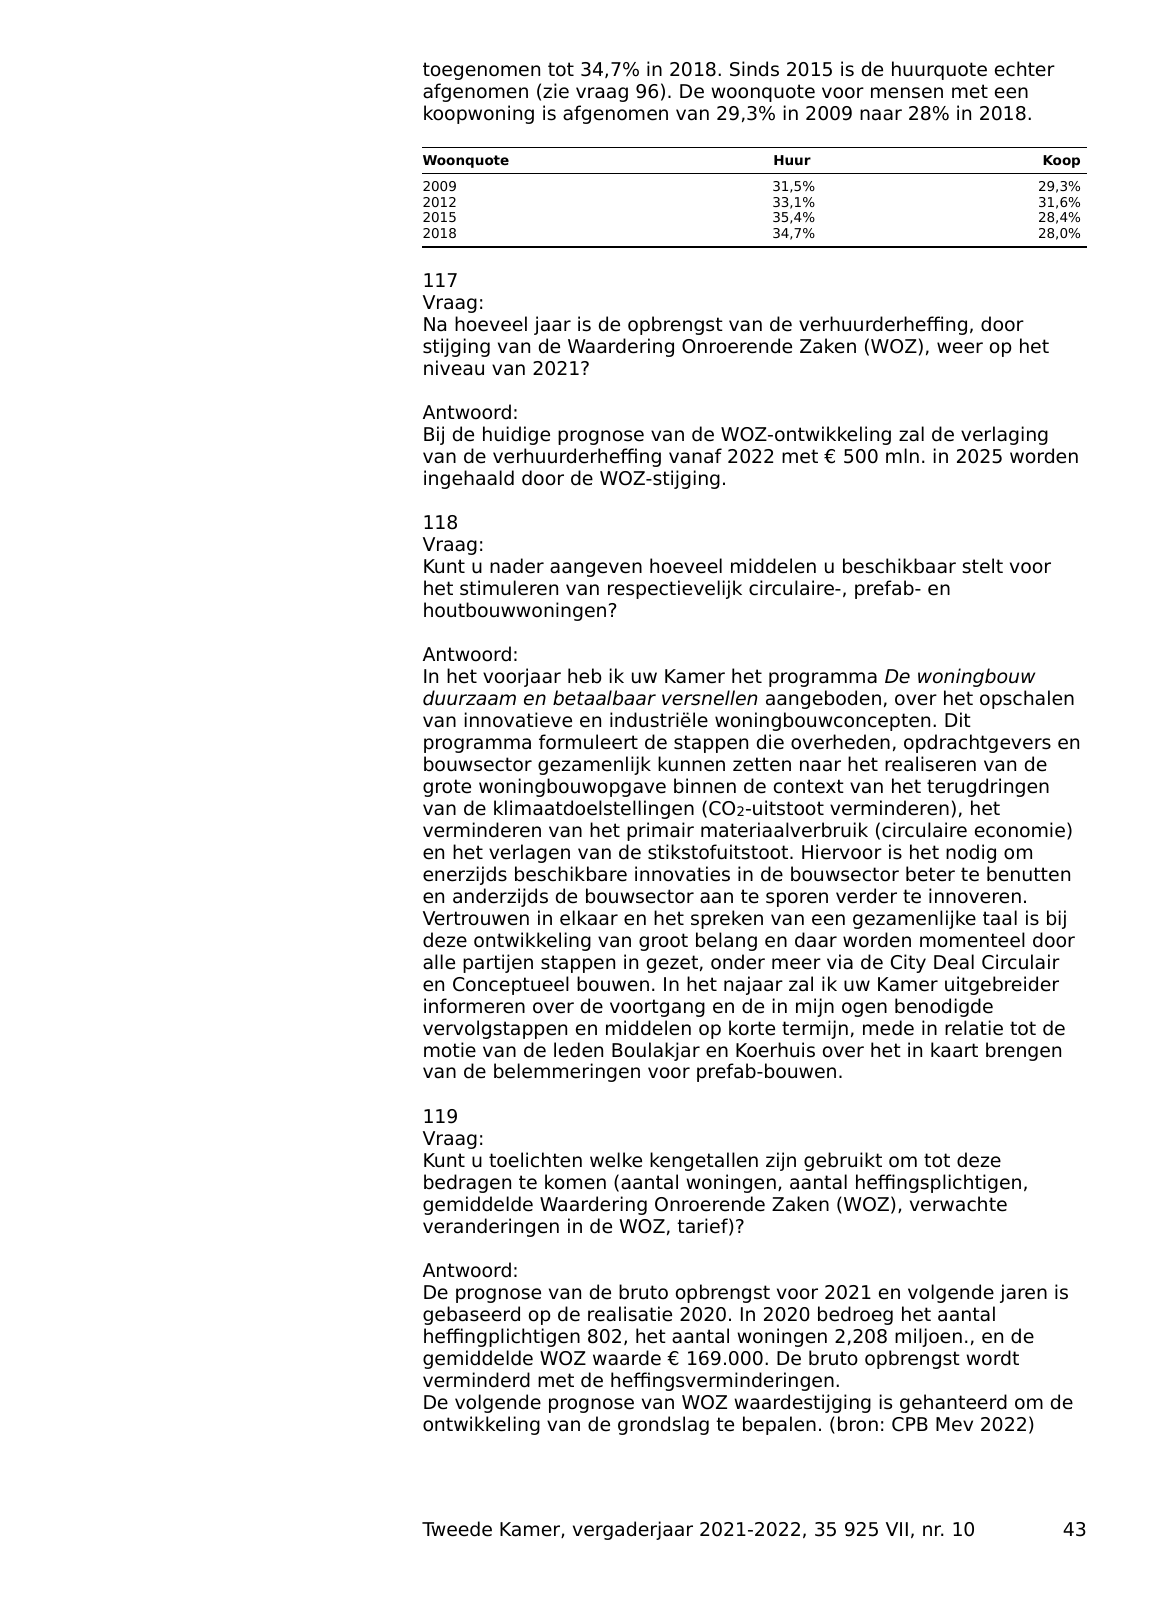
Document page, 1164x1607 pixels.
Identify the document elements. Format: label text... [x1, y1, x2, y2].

text Antwoord: [422, 402, 1087, 424]
text Kunt u toelichten welke kengetallen zijn gebruikt om tot deze bedragen te komen (aantal woningen, aantal heffingsplichtigen, gemiddelde Waardering Onroerende Zaken (WOZ), verwachte veranderingen in de WOZ, tarief)? [422, 1149, 1087, 1237]
table_header Koop [821, 148, 1087, 173]
text Kunt u nader aangeven hoeveel middelen u beschikbaar stelt voor het stimuleren van respectievelijk circulaire-, prefab- en houtbouwwoningen? [422, 556, 1087, 622]
text Antwoord: [422, 644, 1087, 666]
text De volgende prognose van WOZ waardestijging is gehanteerd om de ontwikkeling van de grondslag te bepalen. (bron: CPB Mev 2022) [422, 1392, 1087, 1436]
text Vraag: [422, 292, 1087, 313]
text 117 [422, 269, 1087, 292]
text Na hoeveel jaar is de opbrengst van de verhuurderheffing, door stijging van de Waardering Onroerende Zaken (WOZ), weer op het niveau van 2021? [422, 313, 1087, 379]
text Antwoord: [422, 1260, 1087, 1282]
text 118 [422, 512, 1087, 534]
text 119 [422, 1106, 1087, 1128]
table_cell 35,4% [555, 210, 821, 226]
table_cell 33,1% [555, 195, 821, 210]
table_cell 28,4% [821, 210, 1087, 226]
text In het voorjaar heb ik uw Kamer het programma De woningbouw duurzaam en betaalbaar versnellen aangeboden, over het opschalen van innovatieve en industriële woningbouwconcepten. Dit programma formuleert de stappen die overheden, opdrachtgevers en bouwsector gezamenlijk kunnen zetten naar het realiseren van de grote woningbouwopgave binnen de context van het terugdringen van de klimaatdoelstellingen (CO2-uitstoot verminderen), het verminderen van het primair materiaalverbruik (circulaire economie) en het verlagen van de stikstofuitstoot. Hiervoor is het nodig om enerzijds beschikbare innovaties in de bouwsector beter te benutten en anderzijds de bouwsector aan te sporen verder te innoveren. Vertrouwen in elkaar en het spreken van een gezamenlijke taal is bij deze ontwikkeling van groot belang en daar worden momenteel door alle partijen stappen in gezet, onder meer via de City Deal Circulair en Conceptueel bouwen. In het najaar zal ik uw Kamer uitgebreider informeren over de voortgang en de in mijn ogen benodigde vervolgstappen en middelen op korte termijn, mede in relatie tot de motie van de leden Boulakjar en Koerhuis over het in kaart brengen van de belemmeringen voor prefab-bouwen. [422, 666, 1087, 1083]
table_header Huur [555, 148, 821, 173]
table_cell 28,0% [821, 226, 1087, 246]
table_cell 29,3% [821, 174, 1087, 194]
table_cell 2009 [422, 174, 555, 194]
text toegenomen tot 34,7% in 2018. Sinds 2015 is de huurquote echter afgenomen (zie vraag 96). De woonquote voor mensen met een koopwoning is afgenomen van 29,3% in 2009 naar 28% in 2018. [422, 59, 1087, 125]
table_cell 31,5% [555, 174, 821, 194]
table_cell 31,6% [821, 195, 1087, 210]
table_cell 2018 [422, 226, 555, 246]
table_cell 34,7% [555, 226, 821, 246]
text Vraag: [422, 534, 1087, 556]
text De prognose van de bruto opbrengst voor 2021 en volgende jaren is gebaseerd op de realisatie 2020. In 2020 bedroeg het aantal heffingplichtigen 802, het aantal woningen 2,208 miljoen., en de gemiddelde WOZ waarde € 169.000. De bruto opbrengst wordt verminderd met de heffingsverminderingen. [422, 1282, 1087, 1392]
text Vraag: [422, 1128, 1087, 1149]
table_cell 2015 [422, 210, 555, 226]
text Bij de huidige prognose van de WOZ-ontwikkeling zal de verlaging van de verhuurderheffing vanaf 2022 met € 500 mln. in 2025 worden ingehaald door de WOZ-stijging. [422, 424, 1087, 489]
table_header Woonquote [422, 148, 555, 173]
table_cell 2012 [422, 195, 555, 210]
